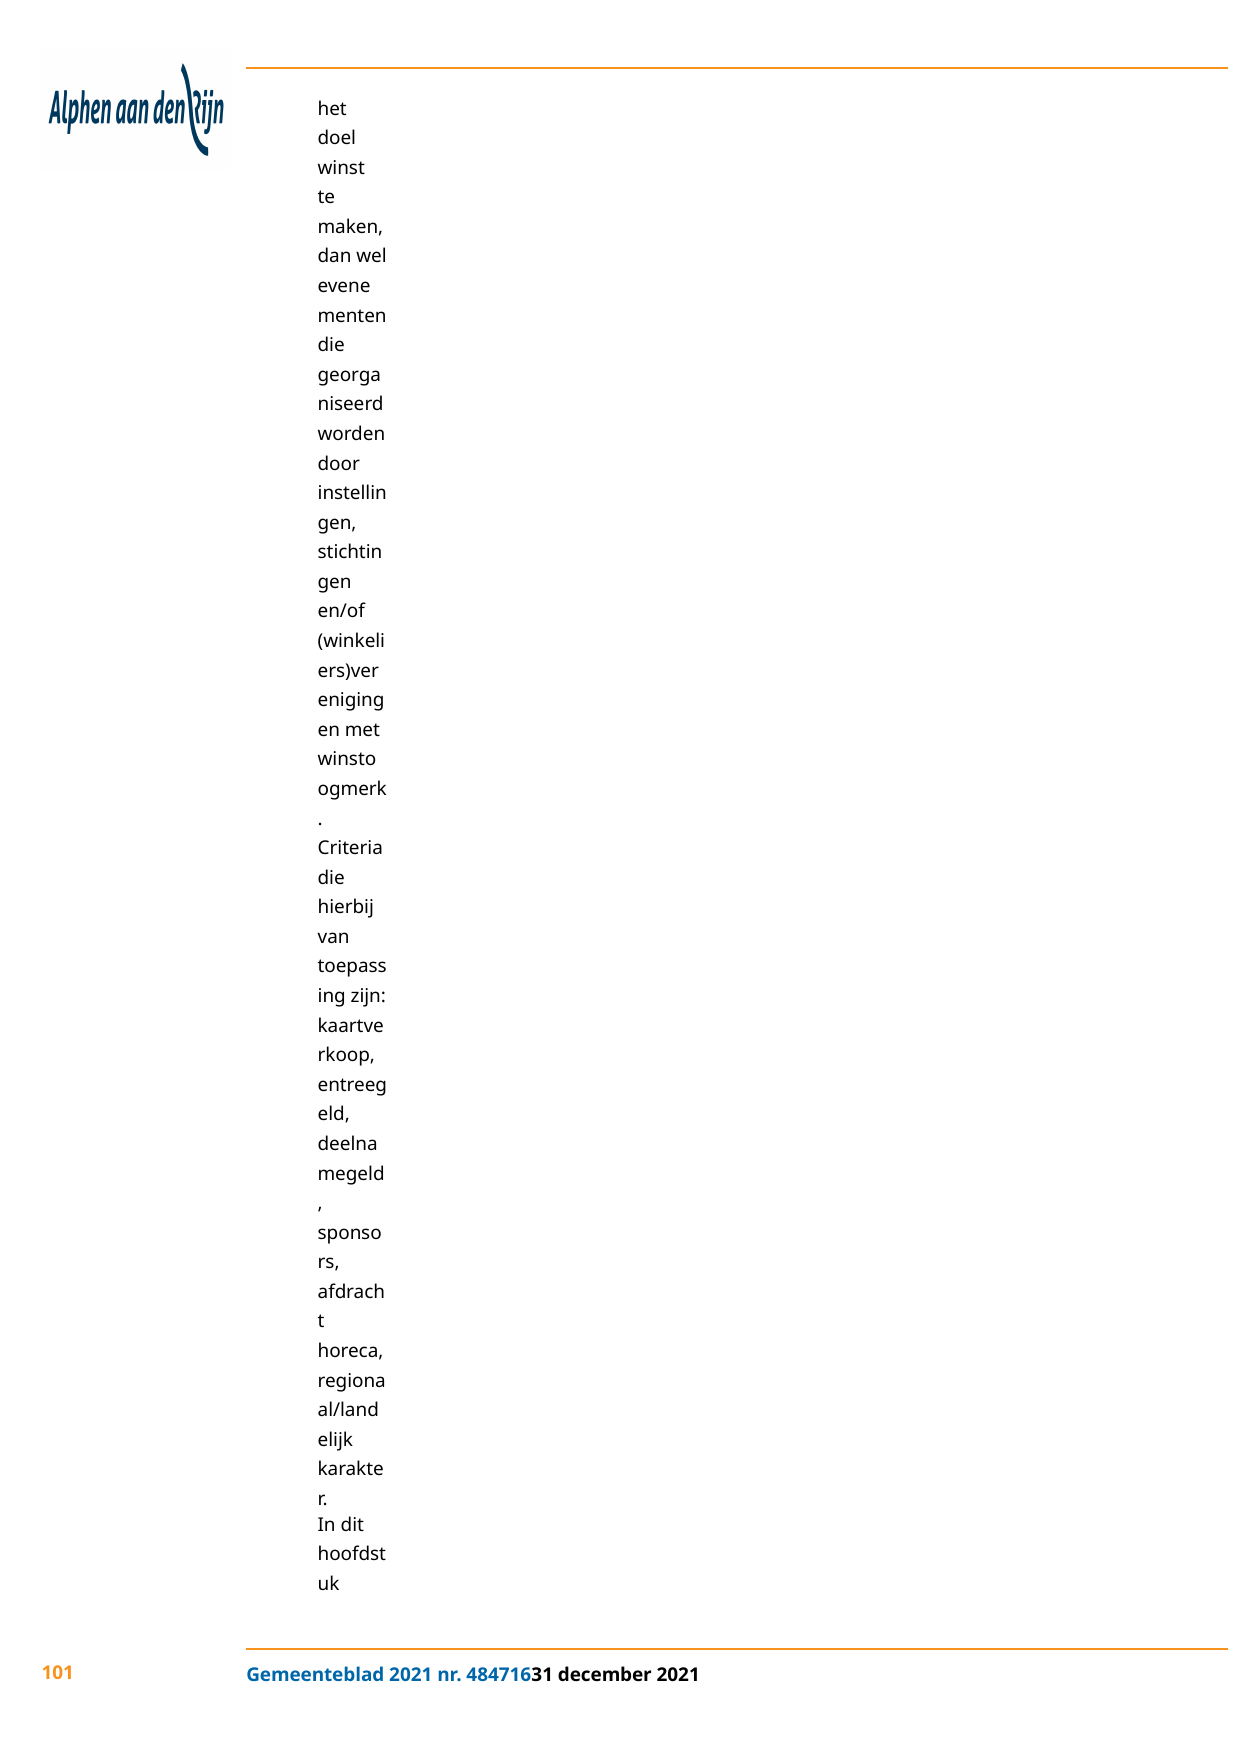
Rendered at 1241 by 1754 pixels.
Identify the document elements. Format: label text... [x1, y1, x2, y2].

table_cell [874, 1511, 943, 1596]
table_cell [248, 95, 317, 1511]
table_cell [735, 95, 804, 1511]
table_cell [804, 95, 873, 1511]
table_cell [456, 95, 526, 1511]
table_cell [665, 1511, 734, 1596]
table_cell [526, 95, 596, 1511]
table_cell [665, 95, 734, 1511]
table_cell [1013, 1511, 1082, 1596]
picture [41, 47, 231, 172]
table_cell [456, 1511, 526, 1596]
table_cell [943, 1511, 1013, 1596]
table_cell [943, 95, 1013, 1511]
table_cell [387, 95, 456, 1511]
table_cell [1013, 95, 1082, 1511]
table_cell [526, 1511, 596, 1596]
table_cell In dit hoofdstuk [318, 1511, 387, 1596]
table_cell [387, 1511, 456, 1596]
table_cell [804, 1511, 873, 1596]
table_cell [1082, 95, 1152, 1511]
table_cell [596, 1511, 665, 1596]
table_cell het doel winst te maken, dan wel evenementen die georganiseerd worden door instellingen, stichtingen en/of (winkeliers)verenigingen met winstoogmerk. Criteria die hierbij van toepassing zijn: kaartverkoop, entreegeld, deelnamegeld, sponsors, afdracht horeca, regionaal/landelijk karakter. [318, 95, 387, 1511]
table_cell [248, 1511, 317, 1596]
table_cell [596, 95, 665, 1511]
table_cell [1082, 1511, 1152, 1596]
table_cell [874, 95, 943, 1511]
table_cell [735, 1511, 804, 1596]
